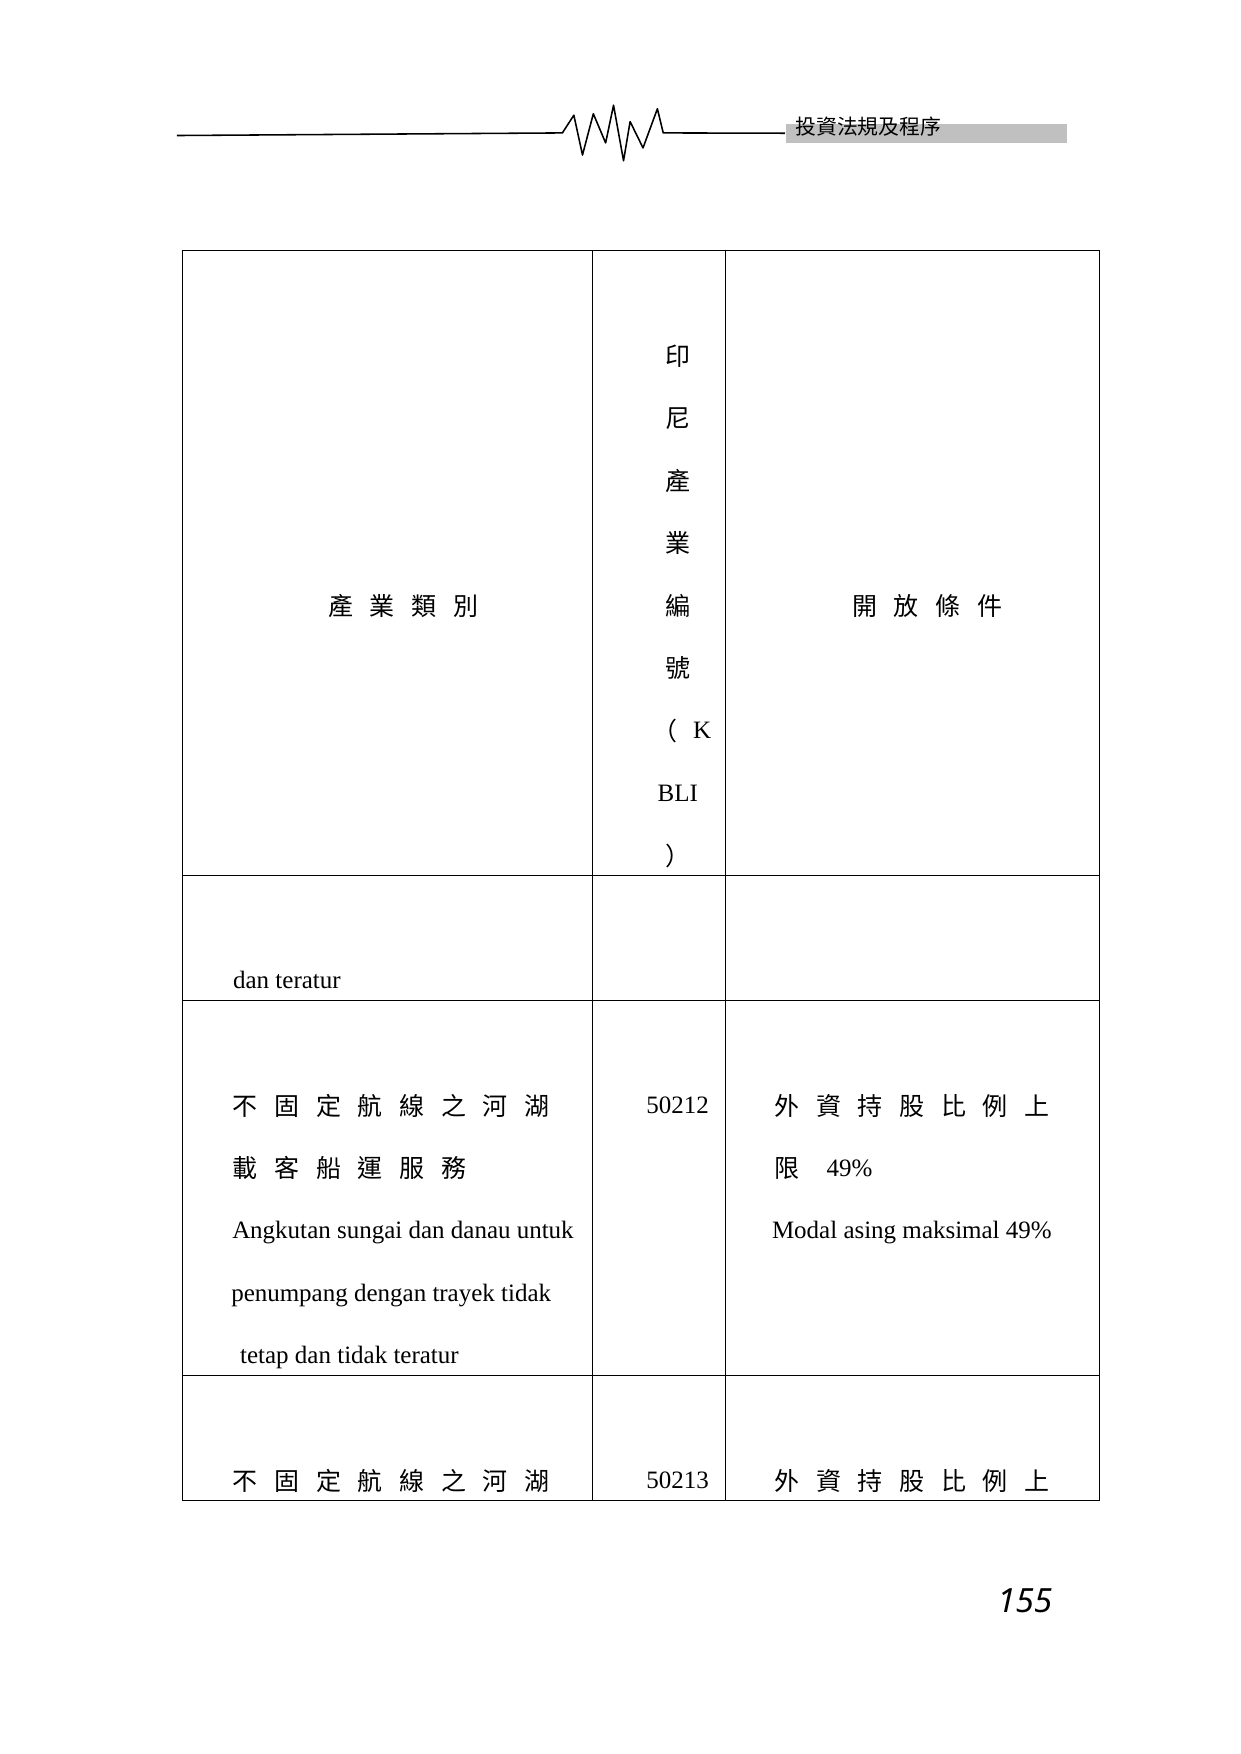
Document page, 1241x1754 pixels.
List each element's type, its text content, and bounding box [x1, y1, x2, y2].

table_cell 外資持股比例上 [726, 1376, 1099, 1500]
table_header 開放條件 [726, 251, 1099, 875]
table_cell [593, 876, 725, 1000]
table_cell dan teratur [183, 876, 592, 1000]
table_cell 外資持股比例上限49% Modal asing maksimal 49% [726, 1001, 1099, 1375]
table_header 產業類別 [183, 251, 592, 875]
table_cell 50212 [593, 1001, 725, 1375]
table_cell 不固定航線之河湖載客船運服務 Angkutan sungai dan danau untuk penumpang dengan trayek tidak tetap dan tidak teratur [183, 1001, 592, 1375]
table_cell 不固定航線之河湖 [183, 1376, 592, 1500]
table_cell 50213 [593, 1376, 725, 1500]
table_cell [726, 876, 1099, 1000]
table_header 印尼產業編號（KBLI） [593, 251, 725, 875]
